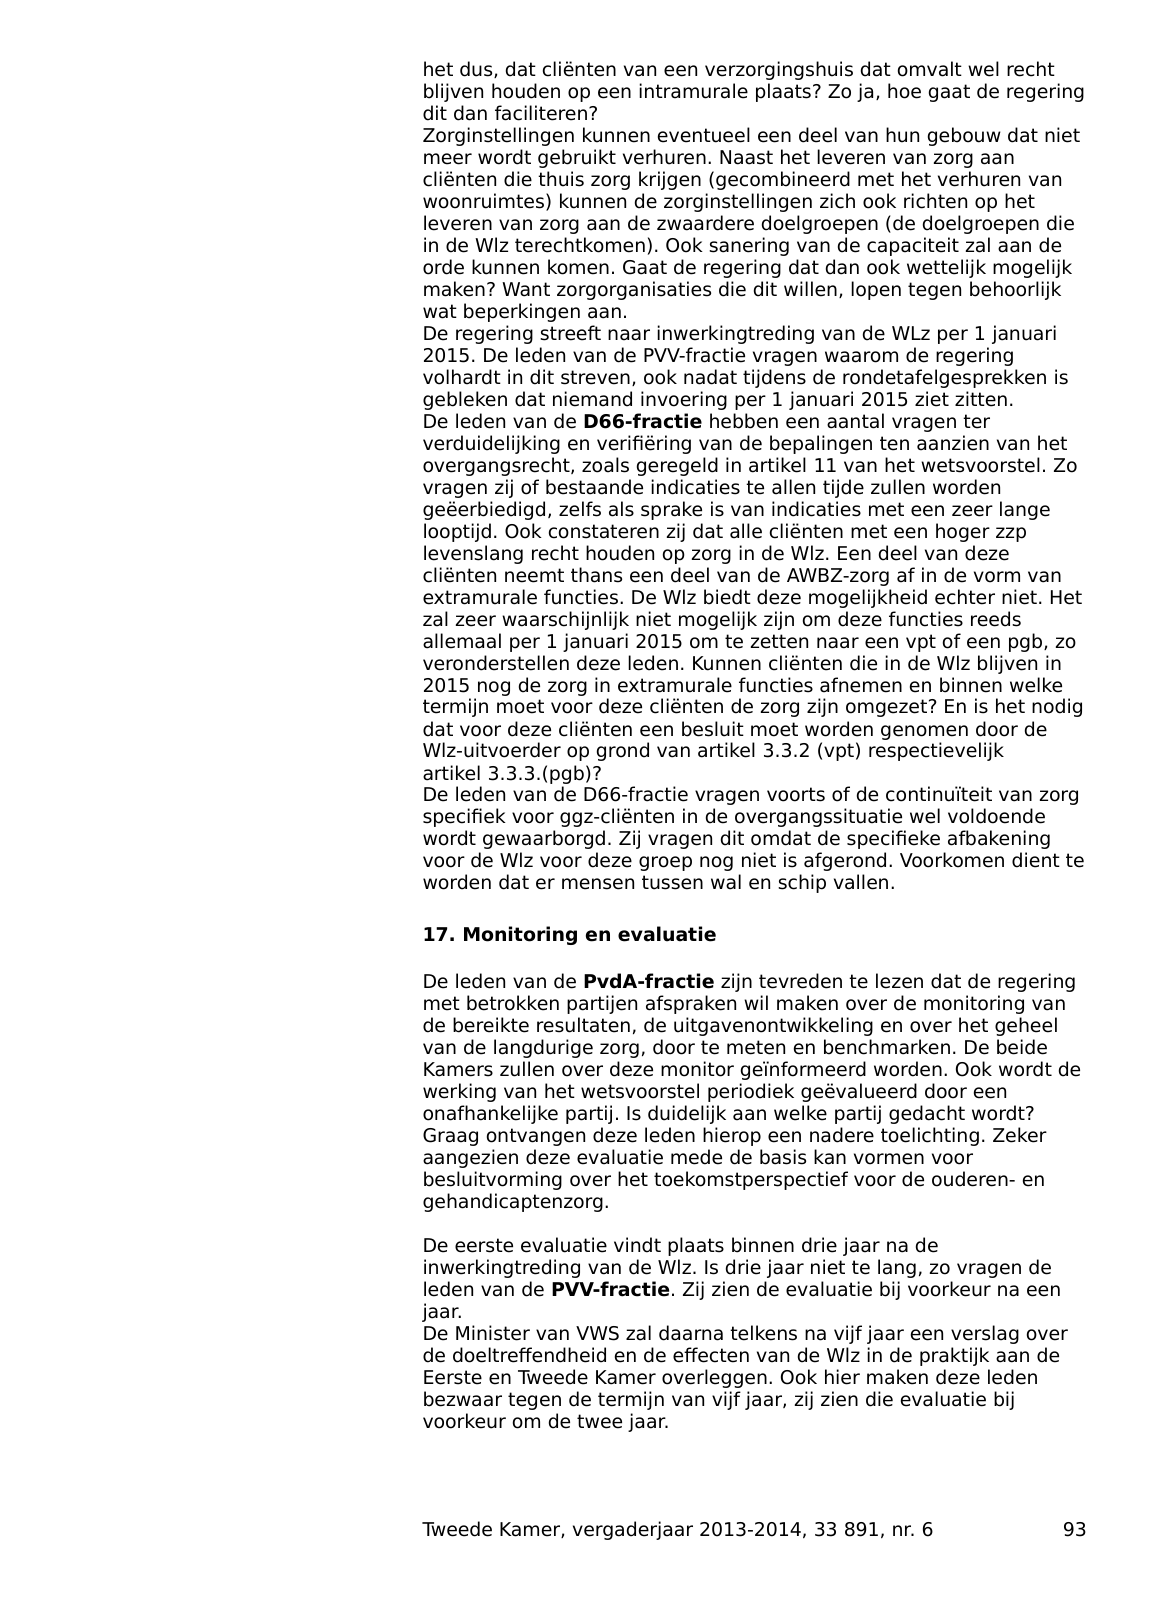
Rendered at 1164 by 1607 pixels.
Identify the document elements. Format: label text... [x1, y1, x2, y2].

text De leden van de PvdA-fractie zijn tevreden te lezen dat de regering met betrokken partijen afspraken wil maken over de monitoring van de bereikte resultaten, de uitgavenontwikkeling en over het geheel van de langdurige zorg, door te meten en benchmarken. De beide Kamers zullen over deze monitor geïnformeerd worden. Ook wordt de werking van het wetsvoorstel periodiek geëvalueerd door een onafhankelijke partij. Is duidelijk aan welke partij gedacht wordt? Graag ontvangen deze leden hierop een nadere toelichting. Zeker aangezien deze evaluatie mede de basis kan vormen voor besluitvorming over het toekomstperspectief voor de ouderen- en gehandicaptenzorg. [422, 971, 1087, 1213]
text Zorginstellingen kunnen eventueel een deel van hun gebouw dat niet meer wordt gebruikt verhuren. Naast het leveren van zorg aan cliënten die thuis zorg krijgen (gecombineerd met het verhuren van woonruimtes) kunnen de zorginstellingen zich ook richten op het leveren van zorg aan de zwaardere doelgroepen (de doelgroepen die in de Wlz terechtkomen). Ook sanering van de capaciteit zal aan de orde kunnen komen. Gaat de regering dat dan ook wettelijk mogelijk maken? Want zorgorganisaties die dit willen, lopen tegen behoorlijk wat beperkingen aan. [422, 125, 1087, 323]
text het dus, dat cliënten van een verzorgingshuis dat omvalt wel recht blijven houden op een intramurale plaats? Zo ja, hoe gaat de regering dit dan faciliteren? [422, 59, 1087, 125]
text De eerste evaluatie vindt plaats binnen drie jaar na de inwerkingtreding van de Wlz. Is drie jaar niet te lang, zo vragen de leden van de PVV-fractie. Zij zien de evaluatie bij voorkeur na een jaar. [422, 1235, 1087, 1323]
text De regering streeft naar inwerkingtreding van de WLz per 1 januari 2015. De leden van de PVV-fractie vragen waarom de regering volhardt in dit streven, ook nadat tijdens de rondetafelgesprekken is gebleken dat niemand invoering per 1 januari 2015 ziet zitten. [422, 323, 1087, 411]
subtitle 17. Monitoring en evaluatie [422, 924, 1087, 946]
text De leden van de D66-fractie vragen voorts of de continuïteit van zorg specifiek voor ggz-cliënten in de overgangssituatie wel voldoende wordt gewaarborgd. Zij vragen dit omdat de specifieke afbakening voor de Wlz voor deze groep nog niet is afgerond. Voorkomen dient te worden dat er mensen tussen wal en schip vallen. [422, 784, 1087, 894]
text De leden van de D66-fractie hebben een aantal vragen ter verduidelijking en verifiëring van de bepalingen ten aanzien van het overgangsrecht, zoals geregeld in artikel 11 van het wetsvoorstel. Zo vragen zij of bestaande indicaties te allen tijde zullen worden geëerbiedigd, zelfs als sprake is van indicaties met een zeer lange looptijd. Ook constateren zij dat alle cliënten met een hoger zzp levenslang recht houden op zorg in de Wlz. Een deel van deze cliënten neemt thans een deel van de AWBZ-zorg af in de vorm van extramurale functies. De Wlz biedt deze mogelijkheid echter niet. Het zal zeer waarschijnlijk niet mogelijk zijn om deze functies reeds allemaal per 1 januari 2015 om te zetten naar een vpt of een pgb, zo veronderstellen deze leden. Kunnen cliënten die in de Wlz blijven in 2015 nog de zorg in extramurale functies afnemen en binnen welke termijn moet voor deze cliënten de zorg zijn omgezet? En is het nodig dat voor deze cliënten een besluit moet worden genomen door de Wlz-uitvoerder op grond van artikel 3.3.2 (vpt) respectievelijk artikel 3.3.3.(pgb)? [422, 411, 1087, 784]
text De Minister van VWS zal daarna telkens na vijf jaar een verslag over de doeltreffendheid en de effecten van de Wlz in de praktijk aan de Eerste en Tweede Kamer overleggen. Ook hier maken deze leden bezwaar tegen de termijn van vijf jaar, zij zien die evaluatie bij voorkeur om de twee jaar. [422, 1323, 1087, 1433]
